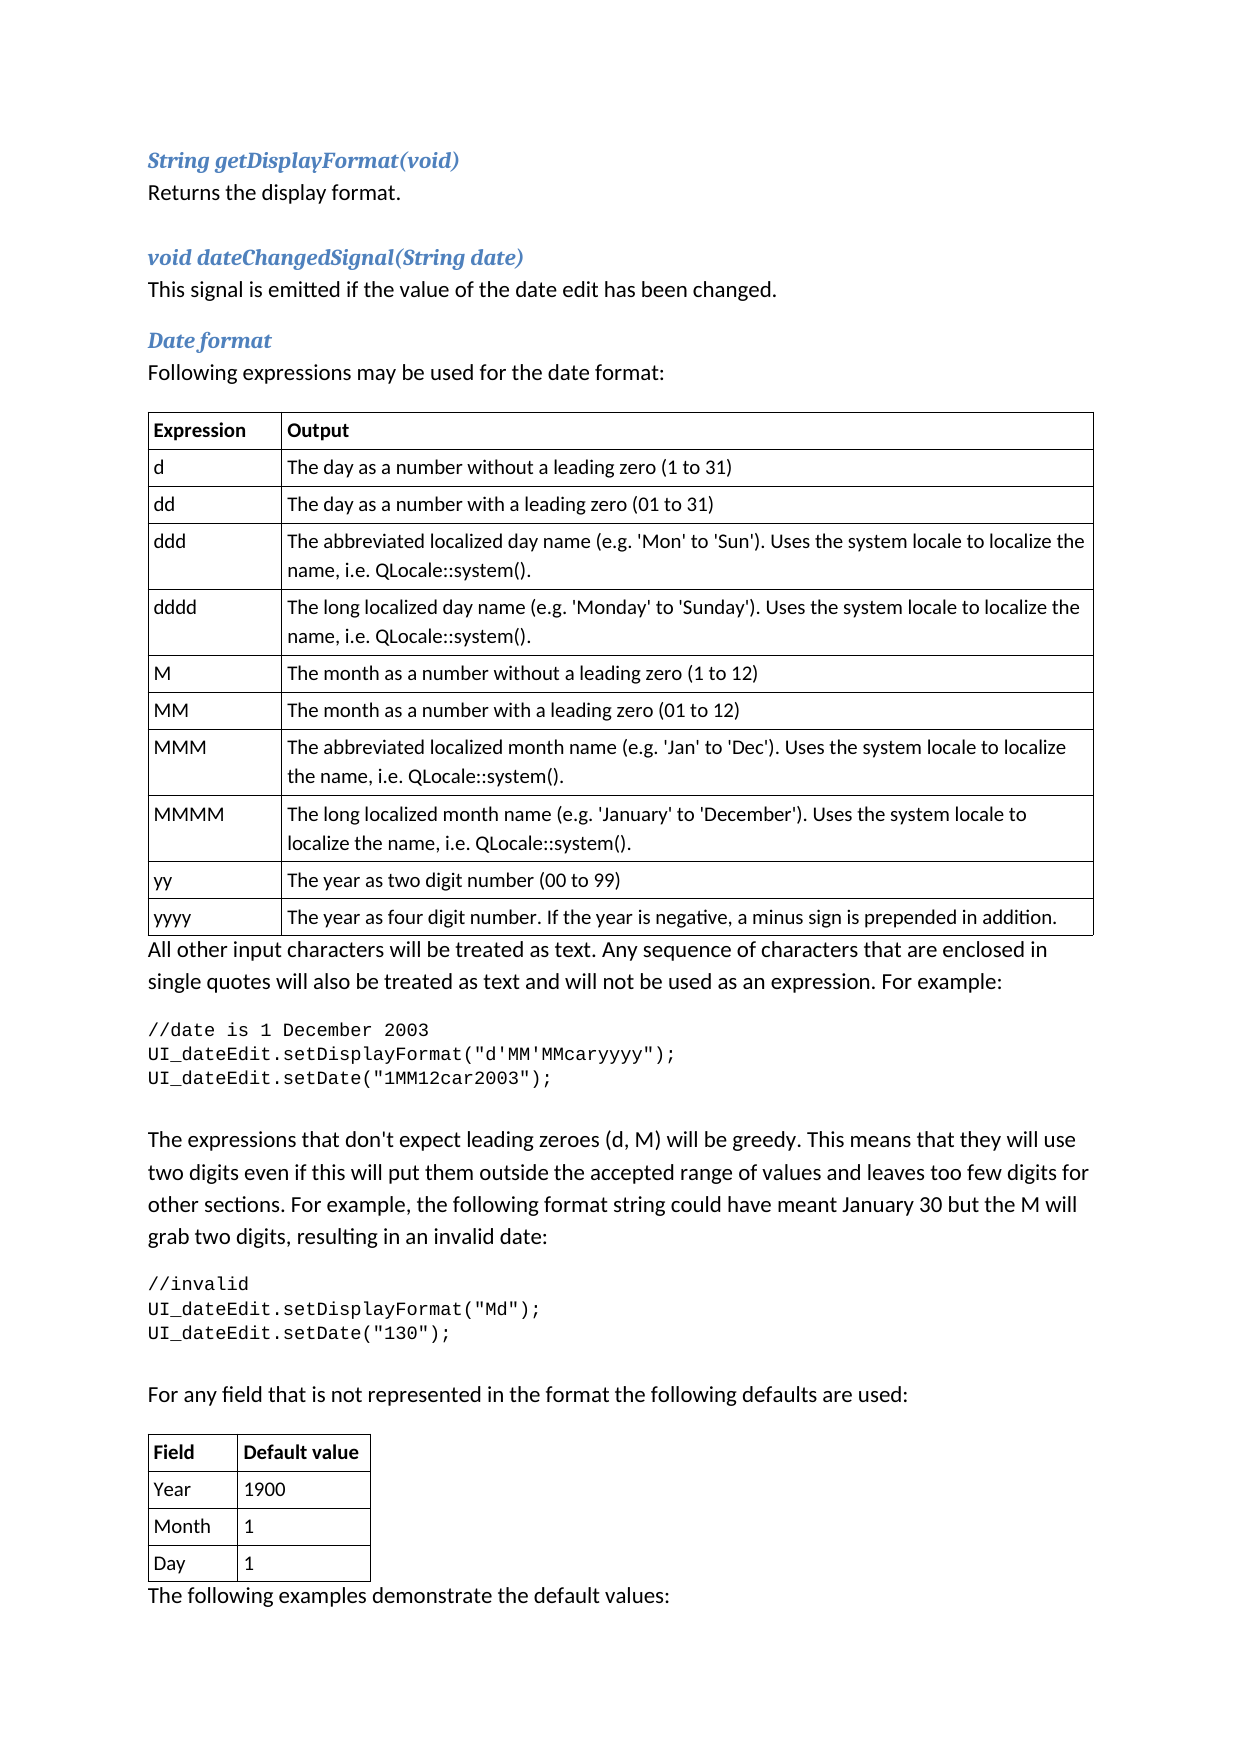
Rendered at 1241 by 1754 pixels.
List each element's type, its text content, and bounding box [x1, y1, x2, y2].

text The following examples demonstrate the default values: [148, 1582, 1093, 1609]
text For any field that is not represented in the format the following defaults are used: [148, 1381, 1093, 1408]
text This signal is emitted if the value of the date edit has been changed. [148, 275, 1093, 303]
table_cell The day as a number with a leading zero (01 to 31) [282, 487, 1093, 522]
table_cell The day as a number without a leading zero (1 to 31) [282, 450, 1093, 486]
table_cell MM [149, 693, 281, 729]
table_cell The year as two digit number (00 to 99) [282, 862, 1093, 898]
table_cell M [149, 656, 281, 692]
table_cell MMM [149, 730, 281, 795]
table_cell The month as a number with a leading zero (01 to 12) [282, 693, 1093, 729]
table_cell dd [149, 487, 281, 522]
text UI_dateEdit.setDate("1MM12car2003"); [148, 1069, 1093, 1090]
table_cell The month as a number without a leading zero (1 to 12) [282, 656, 1093, 692]
table_header Field [149, 1435, 237, 1471]
table_cell d [149, 450, 281, 486]
text Returns the display format. [148, 178, 1093, 206]
text Following expressions may be used for the date format: [148, 358, 1093, 387]
subtitle Date format [148, 328, 1093, 355]
table_cell dddd [149, 590, 281, 655]
table_cell Day [149, 1546, 237, 1581]
table_cell yy [149, 862, 281, 898]
table_header Default value [238, 1435, 370, 1471]
subtitle String getDisplayFormat(void) [148, 148, 1093, 174]
text UI_dateEdit.setDisplayFormat("d'MM'MMcaryyyy"); [148, 1045, 1093, 1066]
table_cell The abbreviated localized month name (e.g. 'Jan' to 'Dec'). Uses the system locale to localize the name, i.e. QLocale::system(). [282, 730, 1093, 795]
table_cell MMMM [149, 796, 281, 861]
table_cell 1 [238, 1546, 370, 1581]
table_cell Year [149, 1472, 237, 1507]
table_cell The long localized day name (e.g. 'Monday' to 'Sunday'). Uses the system locale to localize the name, i.e. QLocale::system(). [282, 590, 1093, 655]
table_cell 1900 [238, 1472, 370, 1507]
table_cell Month [149, 1509, 237, 1544]
table_header Output [282, 413, 1093, 448]
text UI_dateEdit.setDisplayFormat("Md"); [148, 1299, 1093, 1321]
text //date is 1 December 2003 [148, 1020, 1093, 1042]
table_header Expression [149, 413, 281, 448]
table_cell ddd [149, 524, 281, 589]
table_cell The long localized month name (e.g. 'January' to 'December'). Uses the system locale to localize the name, i.e. QLocale::system(). [282, 796, 1093, 861]
text UI_dateEdit.setDate("130"); [148, 1324, 1093, 1345]
table_cell 1 [238, 1509, 370, 1544]
text The expressions that don't expect leading zeroes (d, M) will be greedy. This means that they will use two digits even if this will put them outside the accepted range of values and leaves too few digits for other sections. For example, the following format string could have meant January 30 but the M will grab two digits, resulting in an invalid date: [148, 1126, 1093, 1250]
subtitle void dateChangedSignal(String date) [148, 245, 1093, 271]
text All other input characters will be treated as text. Any sequence of characters that are enclosed in single quotes will also be treated as text and will not be used as an expression. For example: [148, 936, 1093, 995]
table_cell yyyy [149, 899, 281, 935]
table_cell The year as four digit number. If the year is negative, a minus sign is prepended in addition. [282, 899, 1093, 935]
table_cell The abbreviated localized day name (e.g. 'Mon' to 'Sun'). Uses the system locale to localize the name, i.e. QLocale::system(). [282, 524, 1093, 589]
text //invalid [148, 1275, 1093, 1296]
